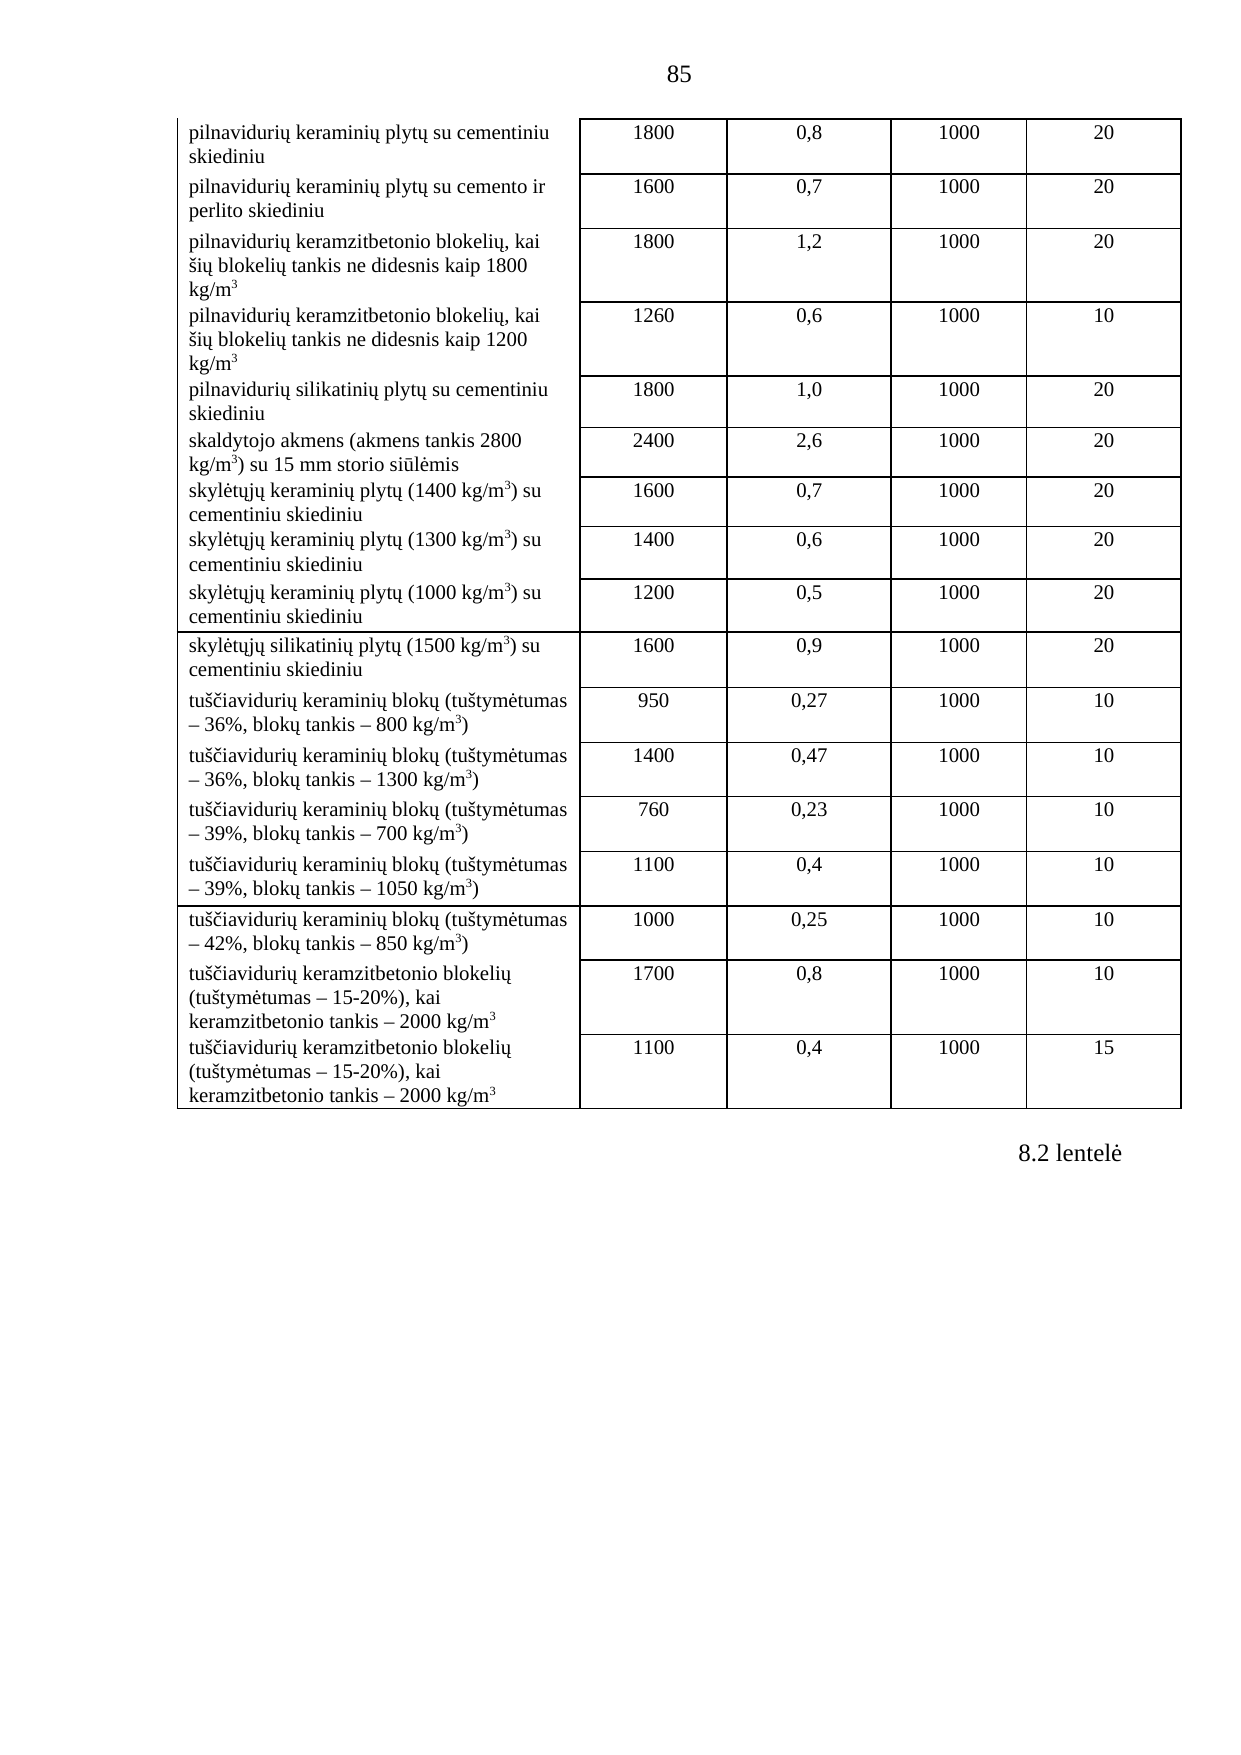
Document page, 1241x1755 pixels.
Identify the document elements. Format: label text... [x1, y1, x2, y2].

table_cell 1700 [581, 961, 726, 1034]
table_cell 10 [1027, 797, 1180, 851]
table_cell pilnavidurių keramzitbetonio blokelių, kai šių blokelių tankis ne didesnis kaip 1200 kg/m3 [178, 301, 579, 375]
table_cell 0,27 [728, 688, 890, 741]
table_cell 1800 [581, 229, 726, 301]
table_cell 1000 [892, 303, 1026, 375]
table_cell pilnavidurių keraminių plytų su cementiniu skiediniu [178, 118, 579, 173]
table_cell 10 [1027, 907, 1180, 959]
table_cell 1100 [581, 852, 726, 905]
table_cell 20 [1027, 175, 1180, 227]
table_cell 20 [1027, 229, 1180, 301]
table_cell 15 [1027, 1035, 1180, 1107]
table_cell 1600 [581, 633, 726, 687]
table_cell 1000 [892, 688, 1026, 741]
table_cell 0,6 [728, 527, 890, 578]
table_cell 1000 [581, 907, 726, 959]
table_cell 1000 [892, 633, 1026, 687]
table_cell 0,6 [728, 303, 890, 375]
table_cell 1000 [892, 580, 1026, 631]
table_cell 0,4 [728, 852, 890, 905]
table_cell 1,2 [728, 229, 890, 301]
table_cell skylėtųjų silikatinių plytų (1500 kg/m3) su cementiniu skiediniu [178, 633, 579, 687]
table_cell 0,9 [728, 633, 890, 687]
table_cell tuščiavidurių keraminių blokų (tuštymėtumas – 39%, blokų tankis – 700 kg/m3) [178, 796, 579, 851]
table_cell 10 [1027, 852, 1180, 905]
text 8.2 lentelė [281, 1138, 1122, 1166]
table_cell 0,25 [728, 907, 890, 959]
table_cell 1000 [892, 743, 1026, 796]
table_cell 20 [1027, 527, 1180, 578]
table_cell 20 [1027, 580, 1180, 631]
table_cell tuščiavidurių keraminių blokų (tuštymėtumas – 36%, blokų tankis – 800 kg/m3) [178, 687, 579, 741]
table_cell 20 [1027, 120, 1180, 173]
table_cell 1000 [892, 907, 1026, 959]
table_cell 10 [1027, 743, 1180, 796]
table_cell 20 [1027, 478, 1180, 526]
table_cell 1800 [581, 120, 726, 173]
table_cell 20 [1027, 377, 1180, 426]
table_cell 0,5 [728, 580, 890, 631]
table_cell 0,8 [728, 961, 890, 1034]
table_cell 1800 [581, 377, 726, 426]
table_cell tuščiavidurių keramzitbetonio blokelių (tuštymėtumas – 15-20%), kai keramzitbetonio tankis – 2000 kg/m3 [178, 959, 579, 1034]
table_cell 1260 [581, 303, 726, 375]
table_cell 0,47 [728, 743, 890, 796]
table_cell 1000 [892, 797, 1026, 851]
table_cell 1000 [892, 120, 1026, 173]
table_cell 10 [1027, 688, 1180, 741]
table_cell 1100 [581, 1035, 726, 1107]
table_cell 1000 [892, 478, 1026, 526]
table_cell 1000 [892, 175, 1026, 227]
table_cell 1000 [892, 527, 1026, 578]
table_cell 1600 [581, 175, 726, 227]
table_cell pilnavidurių keraminių plytų su cemento ir perlito skiediniu [178, 173, 579, 227]
table_cell 1,0 [728, 377, 890, 426]
table_cell skylėtųjų keraminių plytų (1300 kg/m3) su cementiniu skiediniu [178, 526, 579, 578]
table_cell pilnavidurių keramzitbetonio blokelių, kai šių blokelių tankis ne didesnis kaip 1800 kg/m3 [178, 228, 579, 301]
table_cell 0,7 [728, 175, 890, 227]
table_cell 1000 [892, 229, 1026, 301]
table_cell 1000 [892, 377, 1026, 426]
table_cell 20 [1027, 633, 1180, 687]
table_cell 1000 [892, 852, 1026, 905]
table_cell skylėtųjų keraminių plytų (1000 kg/m3) su cementiniu skiediniu [178, 578, 579, 631]
table_cell 1400 [581, 527, 726, 578]
table_cell 1600 [581, 478, 726, 526]
table_cell skylėtųjų keraminių plytų (1400 kg/m3) su cementiniu skiediniu [178, 476, 579, 526]
table_cell 20 [1027, 428, 1180, 476]
table_cell 0,8 [728, 120, 890, 173]
table_cell 10 [1027, 303, 1180, 375]
table_cell 0,7 [728, 478, 890, 526]
table_cell tuščiavidurių keraminių blokų (tuštymėtumas – 39%, blokų tankis – 1050 kg/m3) [178, 851, 579, 905]
table_cell 10 [1027, 961, 1180, 1034]
table_cell 1000 [892, 961, 1026, 1034]
table_cell skaldytojo akmens (akmens tankis 2800 kg/m3) su 15 mm storio siūlėmis [178, 426, 579, 476]
table_cell tuščiavidurių keraminių blokų (tuštymėtumas – 36%, blokų tankis – 1300 kg/m3) [178, 741, 579, 796]
table_cell 1200 [581, 580, 726, 631]
table_cell 1400 [581, 743, 726, 796]
table_cell 2,6 [728, 428, 890, 476]
table_cell 760 [581, 797, 726, 851]
table_cell 0,23 [728, 797, 890, 851]
table_cell 950 [581, 688, 726, 741]
table_cell tuščiavidurių keraminių blokų (tuštymėtumas – 42%, blokų tankis – 850 kg/m3) [178, 907, 579, 959]
table_cell 1000 [892, 1035, 1026, 1107]
table_cell 2400 [581, 428, 726, 476]
table_cell pilnavidurių silikatinių plytų su cementiniu skiediniu [178, 375, 579, 426]
table_cell 0,4 [728, 1035, 890, 1107]
table_cell 1000 [892, 428, 1026, 476]
table_cell tuščiavidurių keramzitbetonio blokelių (tuštymėtumas – 15-20%), kai keramzitbetonio tankis – 2000 kg/m3 [178, 1034, 579, 1107]
